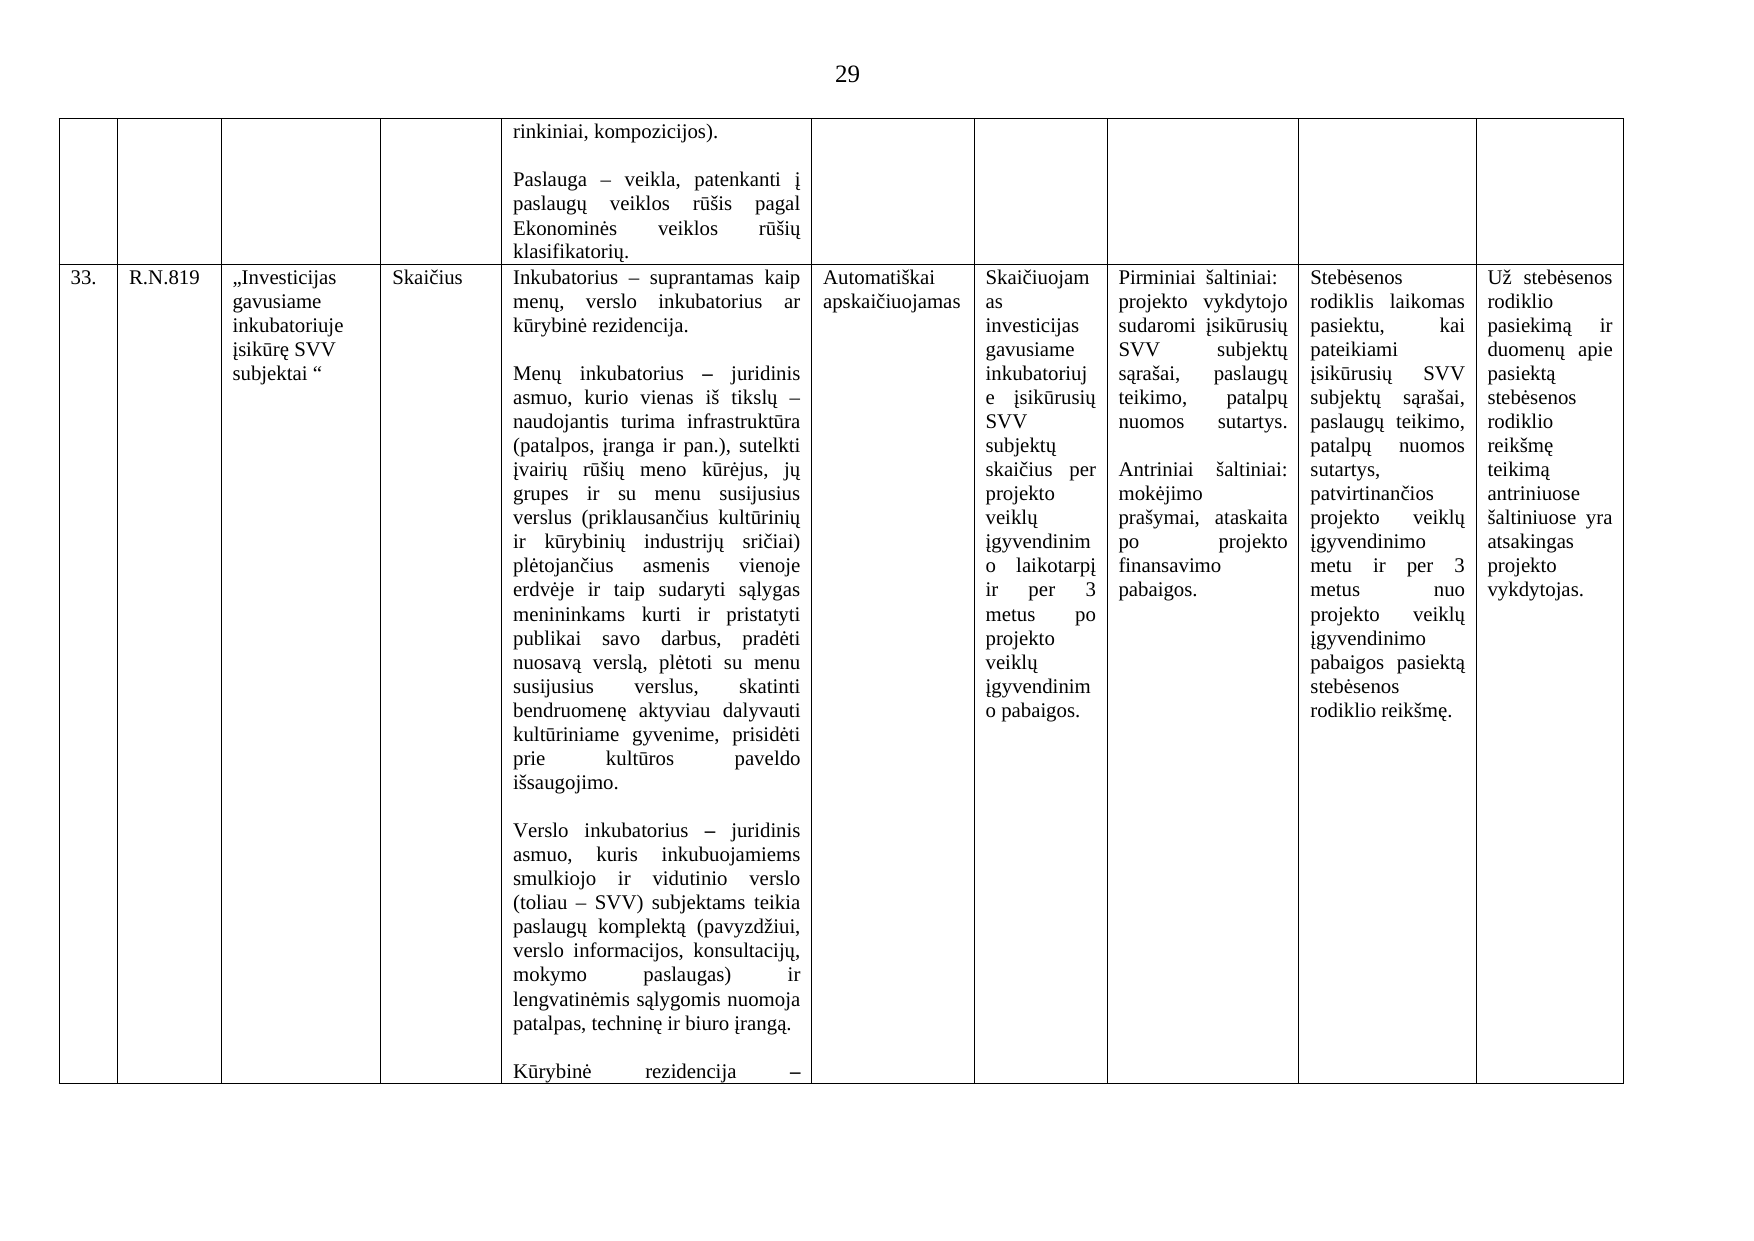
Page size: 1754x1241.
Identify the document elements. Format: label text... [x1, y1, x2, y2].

table_cell Skaičius [381, 265, 501, 1083]
table_cell „Investicijas gavusiame inkubatoriuje įsikūrę SVV subjektai “ [222, 265, 380, 1083]
table_cell 33. [60, 265, 117, 1083]
table_cell [812, 119, 974, 263]
table_cell Už stebėsenos rodiklio pasiekimą ir duomenų apie pasiektą stebėsenos rodiklio reikšmę teikimą antriniuose šaltiniuose yra atsakingas projekto vykdytojas. [1477, 265, 1623, 1083]
table_cell R.N.819 [118, 265, 221, 1083]
table_cell [975, 119, 1107, 263]
table_cell [222, 119, 380, 263]
table_cell Skaičiuojamas investicijas gavusiame inkubatoriuje įsikūrusių SVV subjektų skaičius per projekto veiklų įgyvendinimo laikotarpį ir per 3 metus po projekto veiklų įgyvendinimo pabaigos. [975, 265, 1107, 1083]
table_cell rinkiniai, kompozicijos). Paslauga – veikla, patenkanti į paslaugų veiklos rūšis pagal Ekonominės veiklos rūšių klasifikatorių. [502, 119, 811, 263]
table_cell Inkubatorius – suprantamas kaip menų, verslo inkubatorius ar kūrybinė rezidencija. Menų inkubatorius – juridinis asmuo, kurio vienas iš tikslų – naudojantis turima infrastruktūra (patalpos, įranga ir pan.), sutelkti įvairių rūšių meno kūrėjus, jų grupes ir su menu susijusius verslus (priklausančius kultūrinių ir kūrybinių industrijų sričiai) plėtojančius asmenis vienoje erdvėje ir taip sudaryti sąlygas menininkams kurti ir pristatyti publikai savo darbus, pradėti nuosavą verslą, plėtoti su menu susijusius verslus, skatinti bendruomenę aktyviau dalyvauti kultūriniame gyvenime, prisidėti prie kultūros paveldo išsaugojimo. Verslo inkubatorius – juridinis asmuo, kuris inkubuojamiems smulkiojo ir vidutinio verslo (toliau – SVV) subjektams teikia paslaugų komplektą (pavyzdžiui, verslo informacijos, konsultacijų, mokymo paslaugas) ir lengvatinėmis sąlygomis nuomoja patalpas, techninę ir biuro įrangą. Kūrybinė rezidencija – [502, 265, 811, 1083]
table_cell Automatiškai apskaičiuojamas [812, 265, 974, 1083]
table_cell [1477, 119, 1623, 263]
table_cell Stebėsenos rodiklis laikomas pasiektu, kai pateikiami įsikūrusių SVV subjektų sąrašai, paslaugų teikimo, patalpų nuomos sutartys, patvirtinančios projekto veiklų įgyvendinimo metu ir per 3 metus nuo projekto veiklų įgyvendinimo pabaigos pasiektą stebėsenos rodiklio reikšmę. [1299, 265, 1476, 1083]
table_cell [1108, 119, 1298, 263]
table_cell Pirminiai šaltiniai: projekto vykdytojo sudaromi įsikūrusių SVV subjektų sąrašai, paslaugų teikimo, patalpų nuomos sutartys. Antriniai šaltiniai: mokėjimo prašymai, ataskaita po projekto finansavimo pabaigos. [1108, 265, 1298, 1083]
table_cell [60, 119, 117, 263]
table_cell [1299, 119, 1476, 263]
table_cell [118, 119, 221, 263]
table_cell [381, 119, 501, 263]
